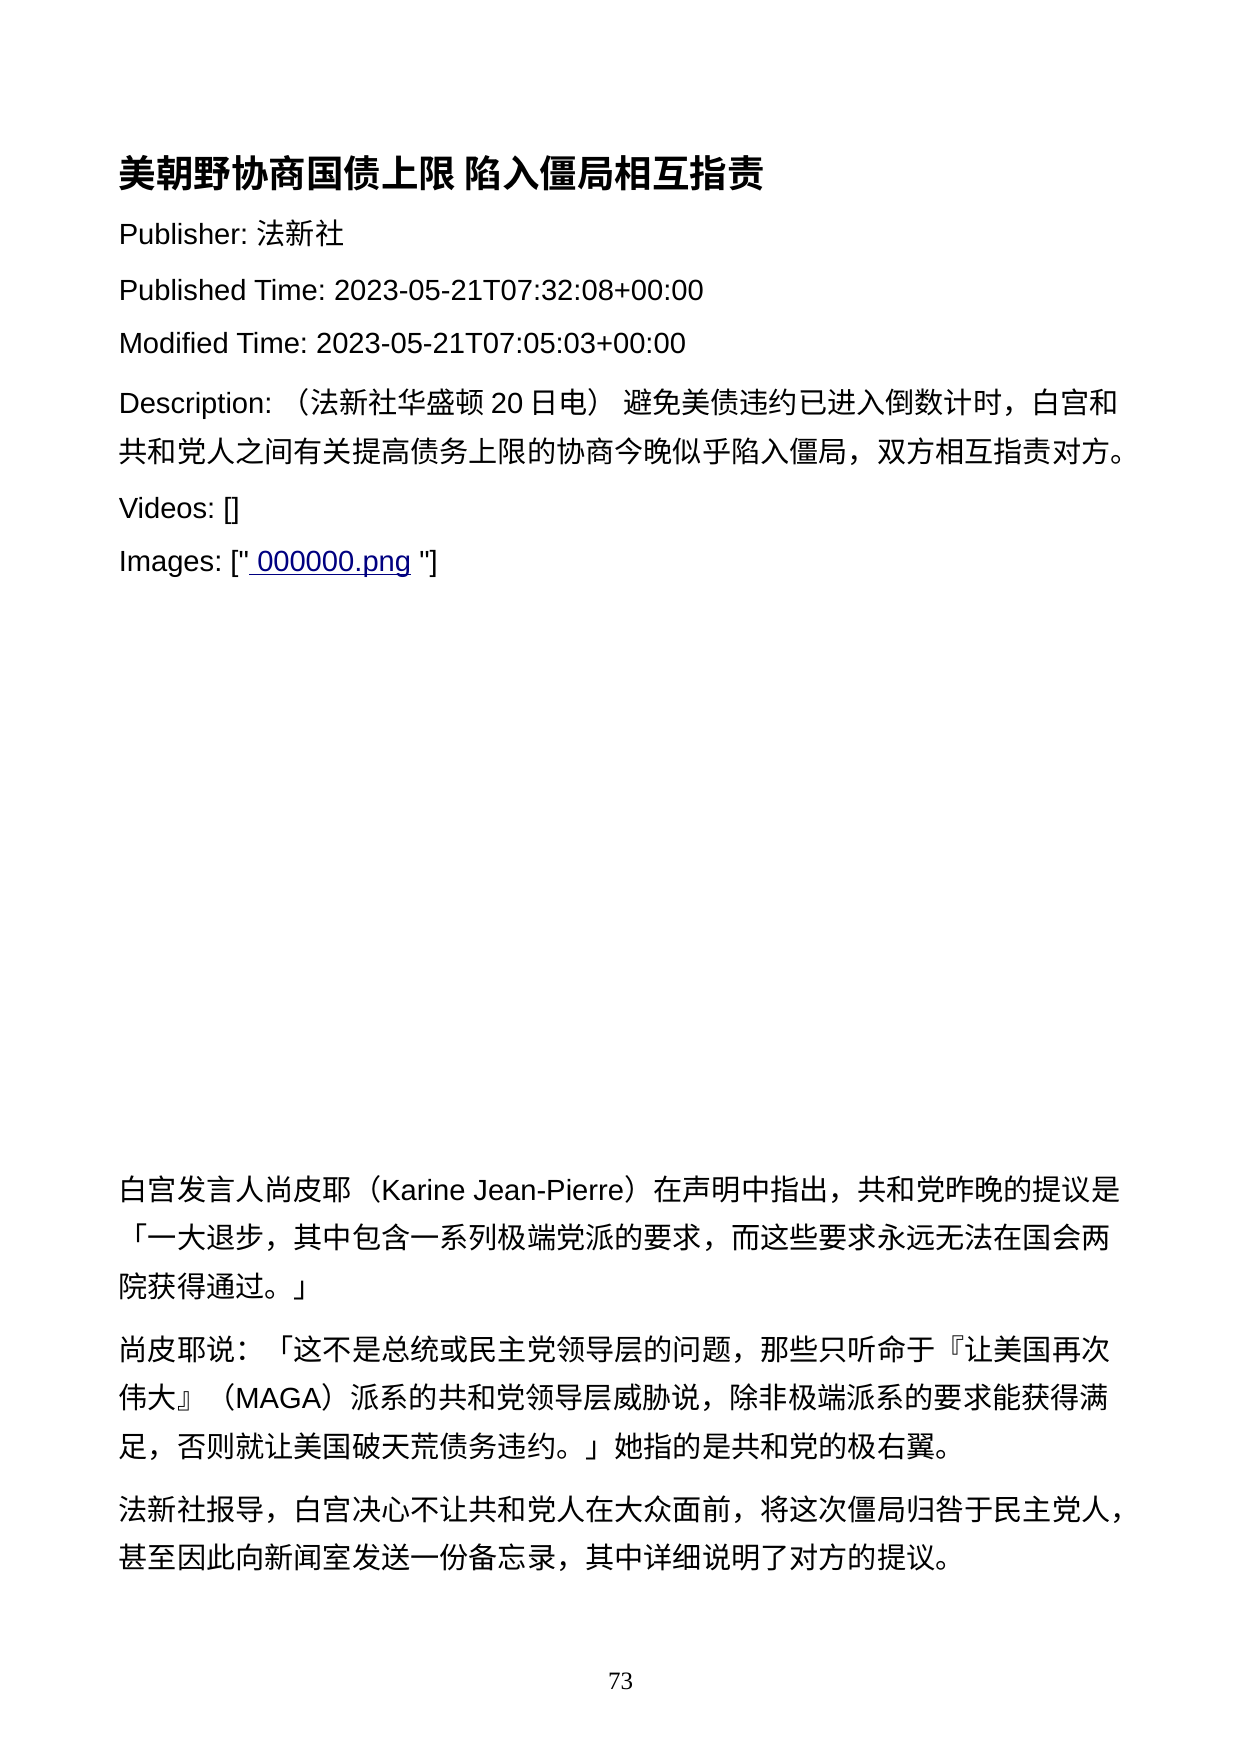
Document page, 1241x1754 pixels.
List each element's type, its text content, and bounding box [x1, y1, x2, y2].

text Description: （法新社华盛顿20日电） 避免美债违约已进入倒数计时，白宫和共和党人之间有关提高债务上限的协商今晚似乎陷入僵局，双方相互指责对方。 [118, 380, 1122, 471]
text 白宫发言人尚皮耶（Karine Jean-Pierre）在声明中指出，共和党昨晚的提议是「一大退步，其中包含一系列极端党派的要求，而这些要求永远无法在国会两院获得通过。」 [118, 1166, 1122, 1305]
text Videos: [] [118, 491, 1122, 525]
text Images: [" 000000.png "] [118, 544, 1122, 578]
text Published Time: 2023-05-21T07:32:08+00:00 [118, 273, 1122, 307]
subtitle 美朝野协商国债上限 陷入僵局相互指责 [118, 143, 1122, 198]
text 尚皮耶说：「这不是总统或民主党领导层的问题，那些只听命于『让美国再次伟大』（MAGA）派系的共和党领导层威胁说，除非极端派系的要求能获得满足，否则就让美国破天荒债务违约。」她指的是共和党的极右翼。 [118, 1326, 1122, 1466]
text Publisher: 法新社 [118, 210, 1122, 253]
text 法新社报导，白宫决心不让共和党人在大众面前，将这次僵局归咎于民主党人，甚至因此向新闻室发送一份备忘录，其中详细说明了对方的提议。 [118, 1486, 1122, 1577]
text Modified Time: 2023-05-21T07:05:03+00:00 [118, 327, 1122, 360]
